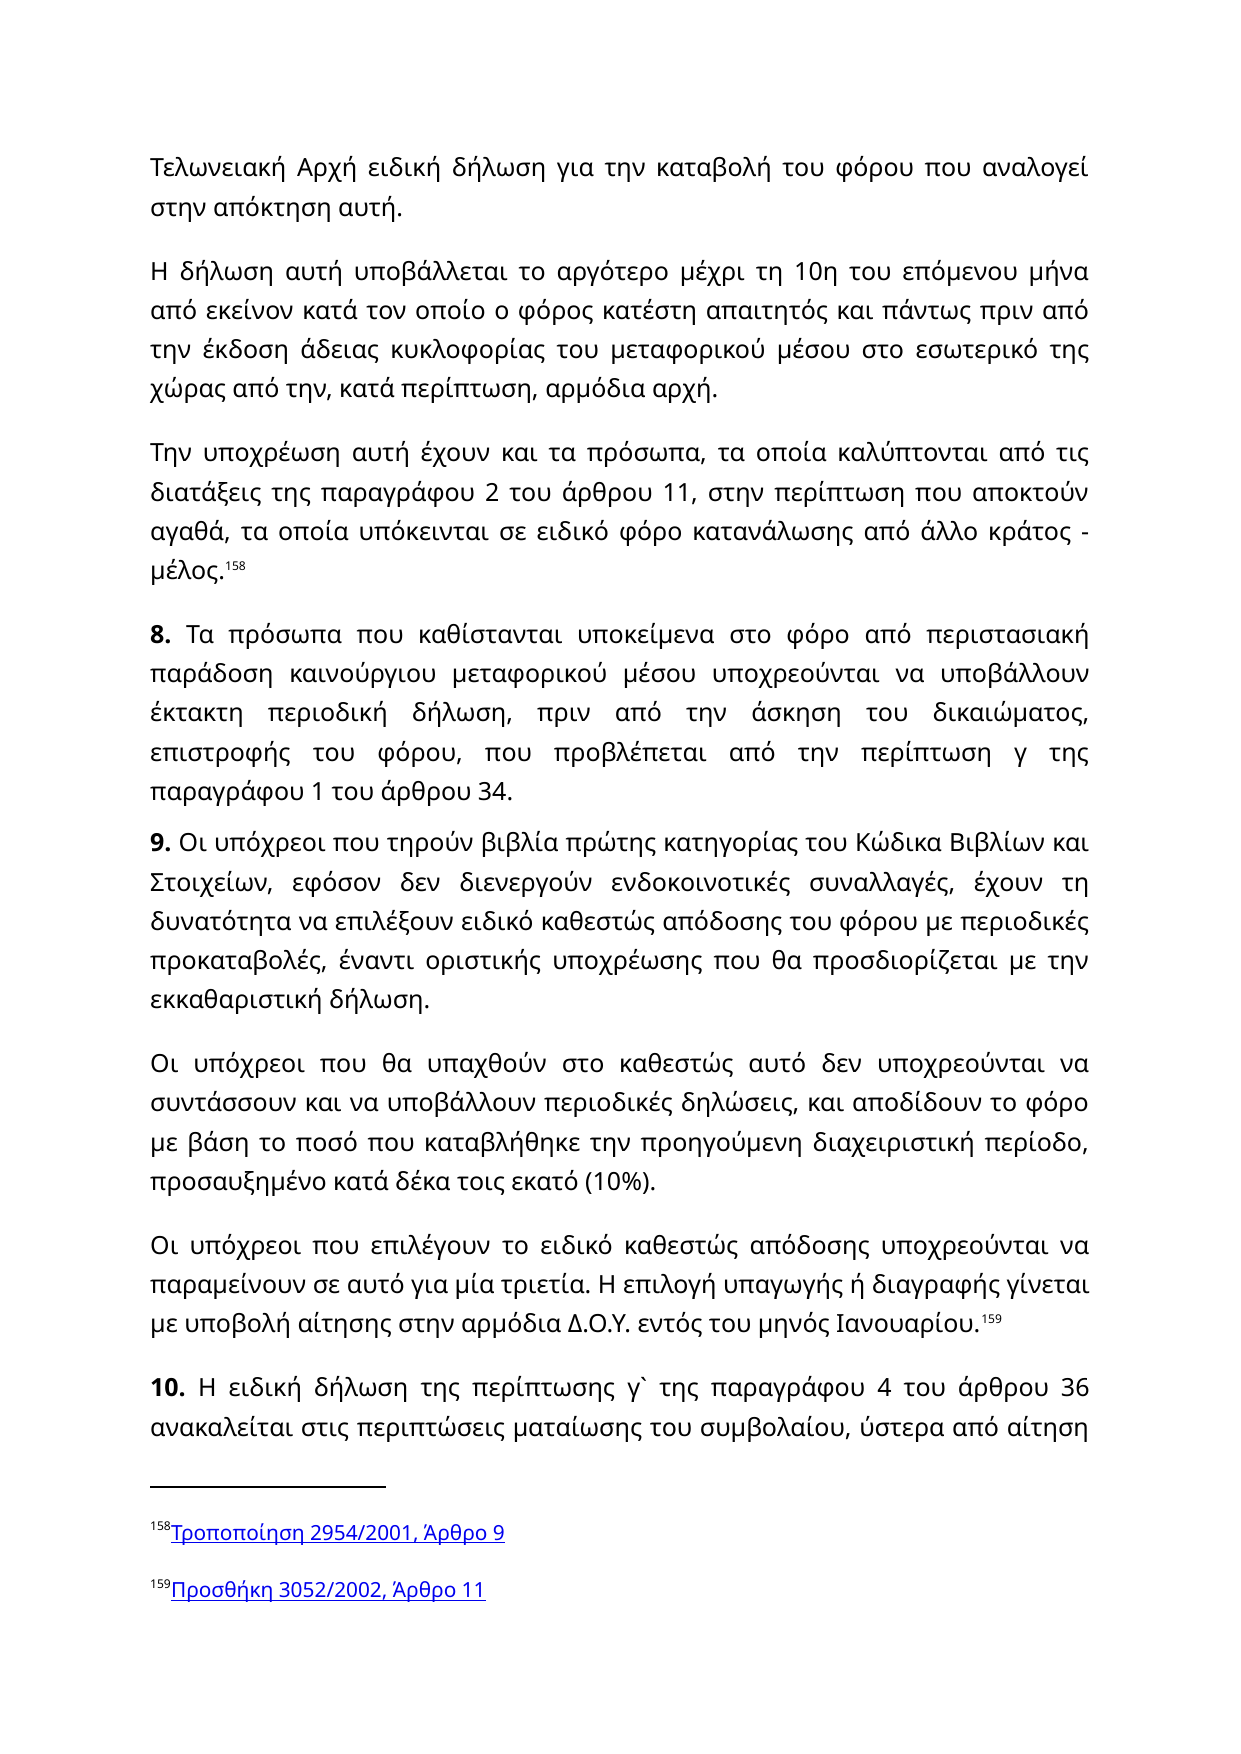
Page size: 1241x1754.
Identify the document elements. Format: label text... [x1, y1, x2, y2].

text 9. Οι υπόχρεοι που τηρούν βιβλία πρώτης κατηγορίας του Κώδικα Βιβλίων και Στοιχείων, εφόσον δεν διενεργούν ενδοκοινοτικές συναλλαγές, έχουν τη δυνατότητα να επιλέξουν ειδικό καθεστώς απόδοσης του φόρου με περιοδικές προκαταβολές, έναντι οριστικής υποχρέωσης που θα προσδιορίζεται με την εκκαθαριστική δήλωση. [150, 825, 1090, 1016]
text Τροποποίηση 2954/2001, Άρθρο 9 [150, 1518, 1090, 1546]
text Η δήλωση αυτή υποβάλλεται το αργότερο μέχρι τη 10η του επόμενου μήνα από εκείνον κατά τον οποίο ο φόρος κατέστη απαιτητός και πάντως πριν από την έκδοση άδειας κυκλοφορίας του μεταφορικού μέσου στο εσωτερικό της χώρας από την, κατά περίπτωση, αρμόδια αρχή. [150, 253, 1090, 405]
text Προσθήκη 3052/2002, Άρθρο 11 [150, 1576, 1090, 1604]
text 8. Τα πρόσωπα που καθίστανται υποκείμενα στο φόρο από περιστασιακή παράδοση καινούργιου μεταφορικού μέσου υποχρεούνται να υποβάλλουν έκτακτη περιοδική δήλωση, πριν από την άσκηση του δικαιώματος, επιστροφής του φόρου, που προβλέπεται από την περίπτωση γ της παραγράφου 1 του άρθρου 34. [150, 617, 1090, 807]
text Οι υπόχρεοι που θα υπαχθούν στο καθεστώς αυτό δεν υποχρεούνται να συντάσσουν και να υποβάλλουν περιοδικές δηλώσεις, και αποδίδουν το φόρο με βάση το ποσό που καταβλήθηκε την προηγούμενη διαχειριστική περίοδο, προσαυξημένο κατά δέκα τοις εκατό (10%). [150, 1046, 1090, 1197]
text Τελωνειακή Αρχή ειδική δήλωση για την καταβολή του φόρου που αναλογεί στην απόκτηση αυτή. [150, 150, 1090, 223]
text Οι υπόχρεοι που επιλέγουν το ειδικό καθεστώς απόδοσης υποχρεούνται να παραμείνουν σε αυτό για μία τριετία. Η επιλογή υπαγωγής ή διαγραφής γίνεται με υποβολή αίτησης στην αρμόδια Δ.Ο.Υ. εντός του μηνός Ιανουαρίου. [150, 1227, 1090, 1340]
text Την υποχρέωση αυτή έχουν και τα πρόσωπα, τα οποία καλύπτονται από τις διατάξεις της παραγράφου 2 του άρθρου 11, στην περίπτωση που αποκτούν αγαθά, τα οποία υπόκεινται σε ειδικό φόρο κατανάλωσης από άλλο κράτος - μέλος. [150, 435, 1090, 587]
text 10. Η ειδική δήλωση της περίπτωσης γ` της παραγράφου 4 του άρθρου 36 ανακαλείται στις περιπτώσεις ματαίωσης του συμβολαίου, ύστερα από αίτηση [150, 1370, 1090, 1443]
